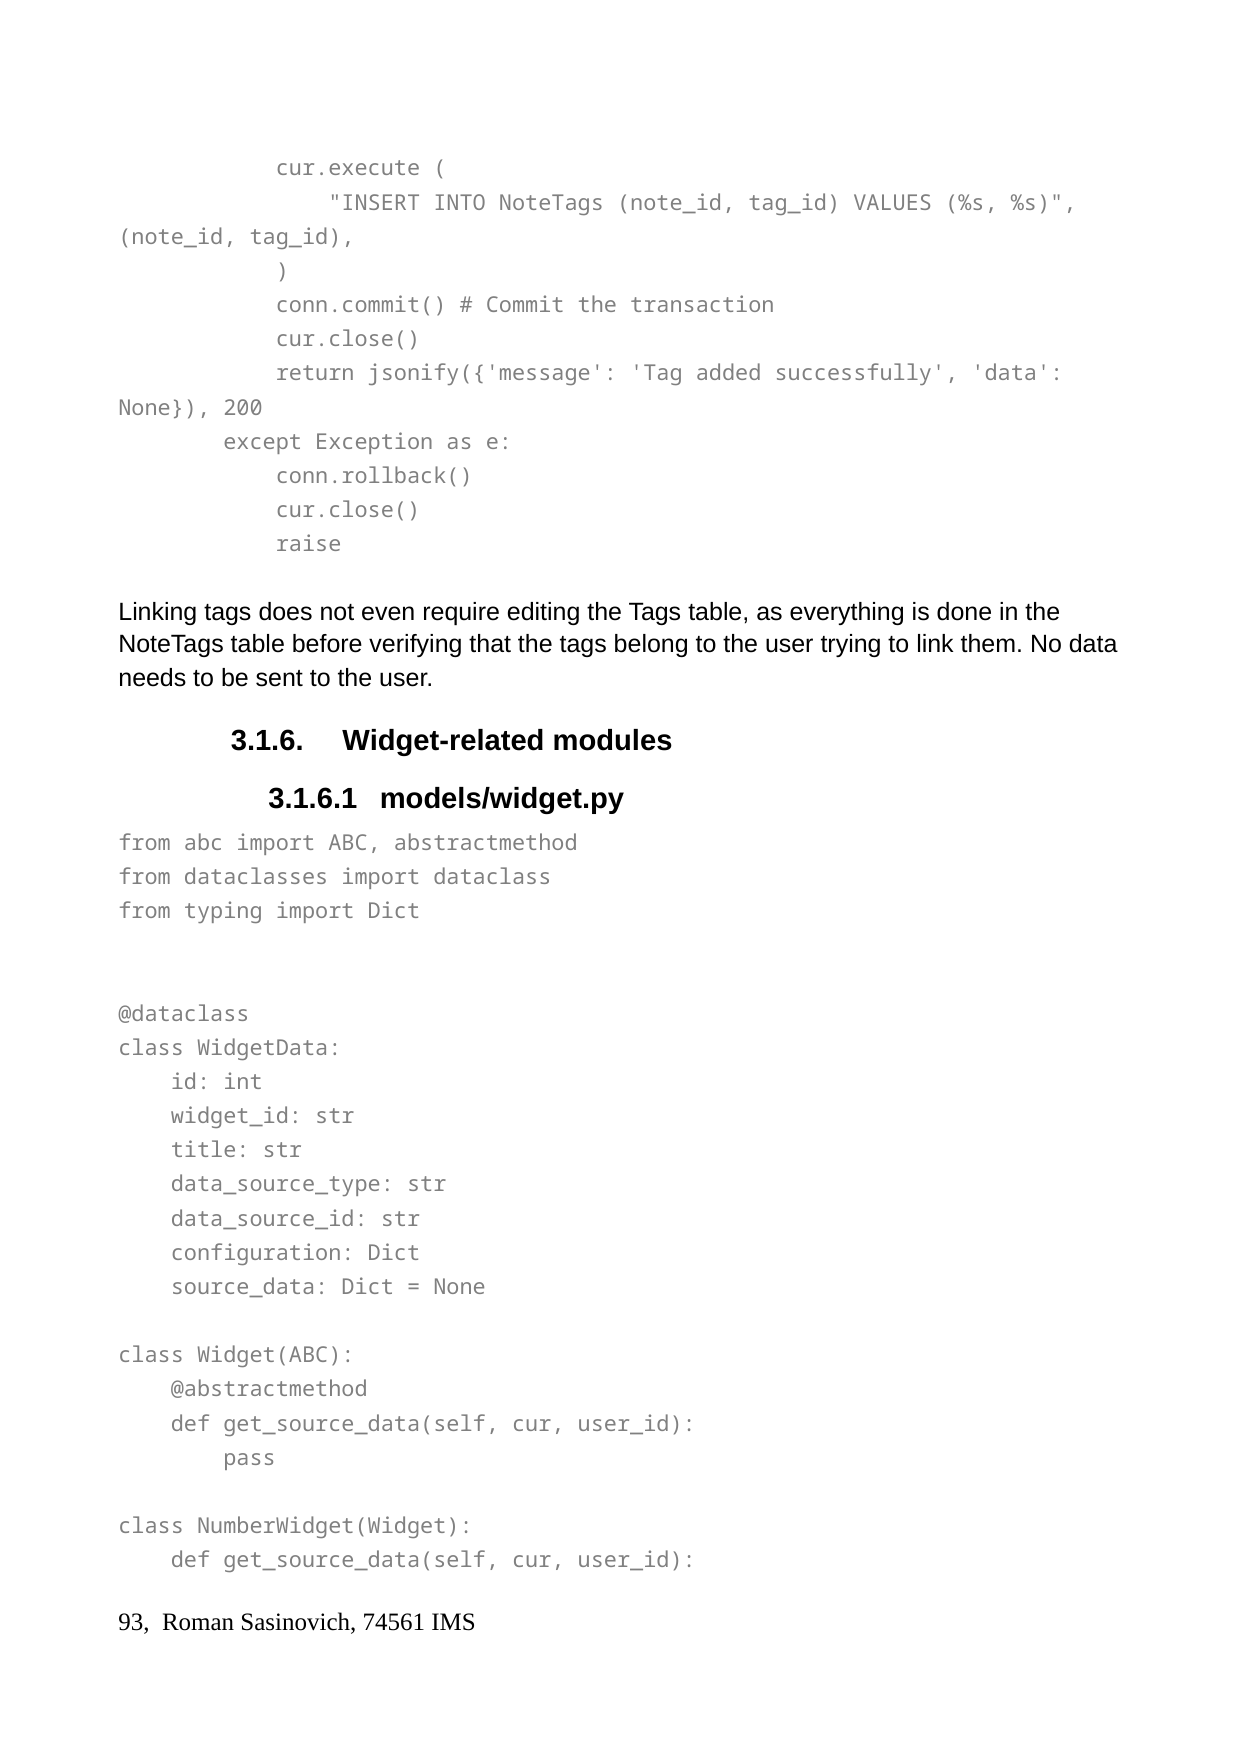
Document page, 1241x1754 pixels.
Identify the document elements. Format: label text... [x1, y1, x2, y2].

text from abc import ABC, abstractmethod [118, 827, 1122, 857]
text @abstractmethod [118, 1373, 1122, 1403]
text def get_source_data(self, cur, user_id): [118, 1544, 1122, 1574]
text data_source_type: str [118, 1168, 1122, 1198]
text def get_source_data(self, cur, user_id): [118, 1408, 1122, 1437]
text cur.close() [118, 494, 1122, 524]
text widget_id: str [118, 1100, 1122, 1130]
text from dataclasses import dataclass [118, 861, 1122, 891]
text @dataclass [118, 998, 1122, 1027]
text title: str [118, 1134, 1122, 1164]
text ) [118, 255, 1122, 284]
text cur.execute ( [118, 152, 1122, 182]
text return jsonify({'message': 'Tag added successfully', 'data': None}), 200 [118, 357, 1122, 421]
subtitle models/widget.py [268, 781, 1122, 814]
text conn.rollback() [118, 460, 1122, 489]
text class NumberWidget(Widget): [118, 1510, 1122, 1540]
text from typing import Dict [118, 895, 1122, 925]
text configuration: Dict [118, 1237, 1122, 1267]
text conn.commit() # Commit the transaction [118, 289, 1122, 319]
text class Widget(ABC): [118, 1339, 1122, 1369]
text source_data: Dict = None [118, 1271, 1122, 1301]
text id: int [118, 1066, 1122, 1096]
text raise [118, 528, 1122, 558]
subtitle Widget-related modules [231, 722, 1122, 756]
text pass [118, 1442, 1122, 1472]
text "INSERT INTO NoteTags (note_id, tag_id) VALUES (%s, %s)", (note_id, tag_id), [118, 186, 1122, 250]
text class WidgetData: [118, 1032, 1122, 1062]
text Linking tags does not even require editing the Tags table, as everything is done in the NoteTags table before verifying that the tags belong to the user trying to link them. No data needs to be sent to the user. [118, 596, 1122, 691]
text except Exception as e: [118, 426, 1122, 455]
text data_source_id: str [118, 1203, 1122, 1232]
text cur.close() [118, 323, 1122, 353]
